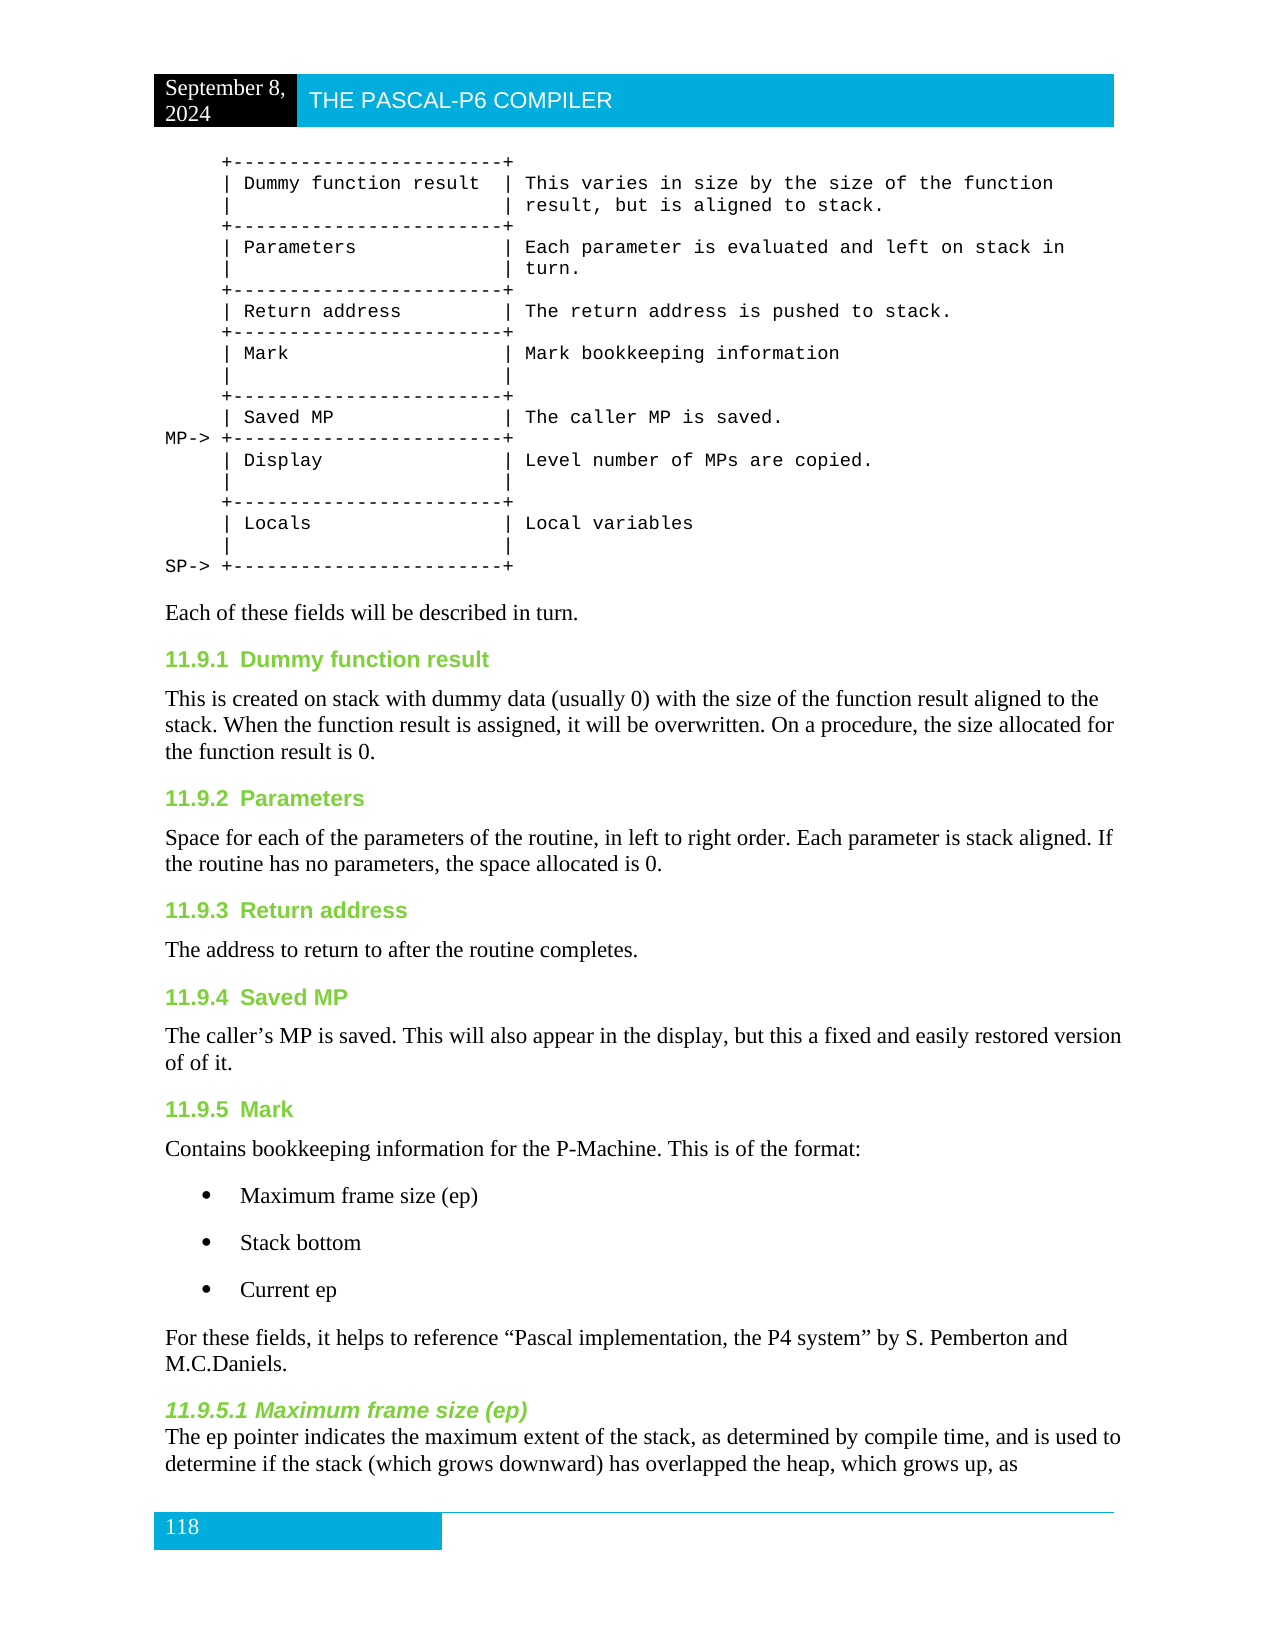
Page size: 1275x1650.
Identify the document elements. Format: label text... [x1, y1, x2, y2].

text The caller’s MP is saved. This will also appear in the display, but this a fixed and easily restored version of of it. [165, 1022, 1125, 1075]
text | Return address | The return address is pushed to stack. [165, 302, 1125, 323]
text | | turn. [165, 259, 1125, 280]
subtitle Maximum frame size (ep) [165, 1397, 1125, 1423]
text The address to return to after the routine completes. [165, 936, 1125, 963]
text +------------------------+ [165, 387, 1125, 408]
text | | [165, 535, 1125, 557]
text Each of these fields will be described in turn. [165, 599, 1125, 626]
subtitle Return address [165, 897, 1125, 924]
text The ep pointer indicates the maximum extent of the stack, as determined by compile time, and is used to determine if the stack (which grows downward) has overlapped the heap, which grows up, as [165, 1423, 1125, 1476]
text SP-> +------------------------+ [165, 557, 1125, 578]
text | | [165, 472, 1125, 493]
text +------------------------+ [165, 217, 1125, 238]
text +------------------------+ [165, 280, 1125, 302]
text This is created on stack with dummy data (usually 0) with the size of the function result aligned to the stack. When the function result is assigned, it will be overwritten. On a procedure, the size allocated for the function result is 0. [165, 685, 1125, 764]
text +------------------------+ [165, 153, 1125, 174]
text | Saved MP | The caller MP is saved. [165, 408, 1125, 429]
text | Display | Level number of MPs are copied. [165, 450, 1125, 472]
text Space for each of the parameters of the routine, in left to right order. Each parameter is stack aligned. If the routine has no parameters, the space allocated is 0. [165, 824, 1125, 877]
text For these fields, it helps to reference “Pascal implementation, the P4 system” by S. Pemberton and M.C.Daniels. [165, 1323, 1125, 1376]
subtitle Dummy function result [165, 646, 1125, 673]
list Current ep [202, 1276, 1125, 1303]
list Maximum frame size (ep) [202, 1182, 1125, 1208]
text Contains bookkeeping information for the P-Machine. This is of the format: [165, 1135, 1125, 1161]
text | | [165, 365, 1125, 387]
text | Locals | Local variables [165, 514, 1125, 535]
text +------------------------+ [165, 323, 1125, 344]
text | Mark | Mark bookkeeping information [165, 344, 1125, 365]
subtitle Saved MP [165, 983, 1125, 1010]
text +------------------------+ [165, 493, 1125, 514]
text | | result, but is aligned to stack. [165, 195, 1125, 217]
subtitle Mark [165, 1096, 1125, 1122]
list Stack bottom [202, 1229, 1125, 1256]
text | Parameters | Each parameter is evaluated and left on stack in [165, 238, 1125, 259]
text MP-> +------------------------+ [165, 429, 1125, 450]
text | Dummy function result | This varies in size by the size of the function [165, 174, 1125, 195]
subtitle Parameters [165, 785, 1125, 811]
